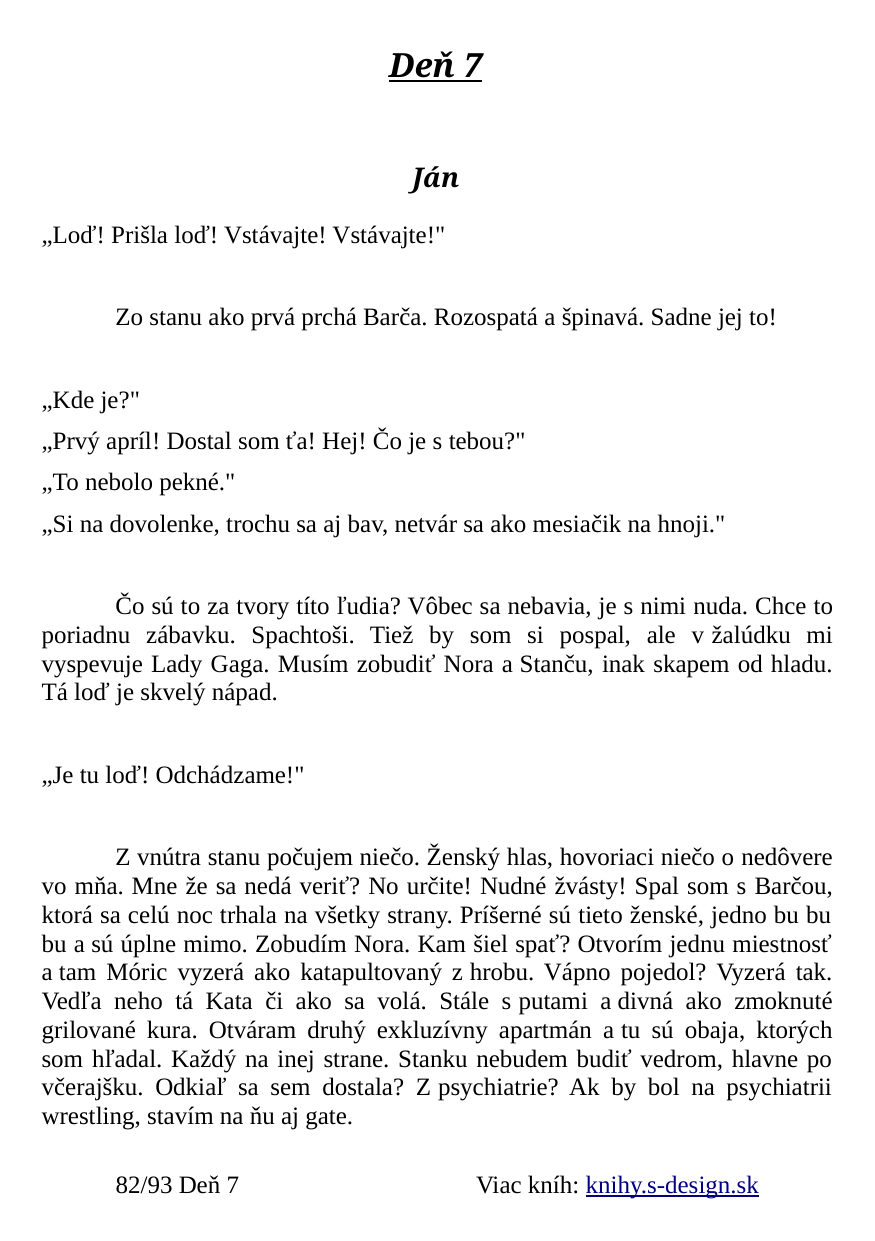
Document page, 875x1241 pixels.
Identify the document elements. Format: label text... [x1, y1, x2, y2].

text „Loď! Prišla loď! Vstávajte! Vstávajte!" [41, 220, 833, 249]
text „Kde je?" [41, 385, 833, 414]
text Čo sú to za tvory títo ľudia? Vôbec sa nebavia, je s nimi nuda. Chce to poriadnu zábavku. Spachtoši. Tiež by som si pospal, ale v žalúdku mi vyspevuje Lady Gaga. Musím zobudiť Nora a Stanču, inak skapem od hladu. Tá loď je skvelý nápad. [41, 591, 833, 706]
subtitle Ján [41, 159, 833, 196]
text „Je tu loď! Odchádzame!" [41, 760, 833, 789]
text Z vnútra stanu počujem niečo. Ženský hlas, hovoriaci niečo o nedôvere vo mňa. Mne že sa nedá veriť? No určite! Nudné žvásty! Spal som s Barčou, ktorá sa celú noc trhala na všetky strany. Príšerné sú tieto ženské, jedno bu bu bu a sú úplne mimo. Zobudím Nora. Kam šiel spať? Otvorím jednu miestnosť a tam Móric vyzerá ako katapultovaný z hrobu. Vápno pojedol? Vyzerá tak. Vedľa neho tá Kata či ako sa volá. Stále s putami a divná ako zmoknuté grilované kura. Otváram druhý exkluzívny apartmán a tu sú obaja, ktorých som hľadal. Každý na inej strane. Stanku nebudem budiť vedrom, hlavne po včerajšku. Odkiaľ sa sem dostala? Z psychiatrie? Ak by bol na psychiatrii wrestling, stavím na ňu aj gate. [41, 842, 833, 1130]
subtitle Deň 7 [41, 41, 833, 87]
text „To nebolo pekné." [41, 467, 833, 496]
text „Si na dovolenke, trochu sa aj bav, netvár sa ako mesiačik na hnoji." [41, 509, 833, 537]
text Zo stanu ako prvá prchá Barča. Rozospatá a špinavá. Sadne jej to! [41, 302, 833, 331]
text „Prvý apríl! Dostal som ťa! Hej! Čo je s tebou?" [41, 426, 833, 455]
